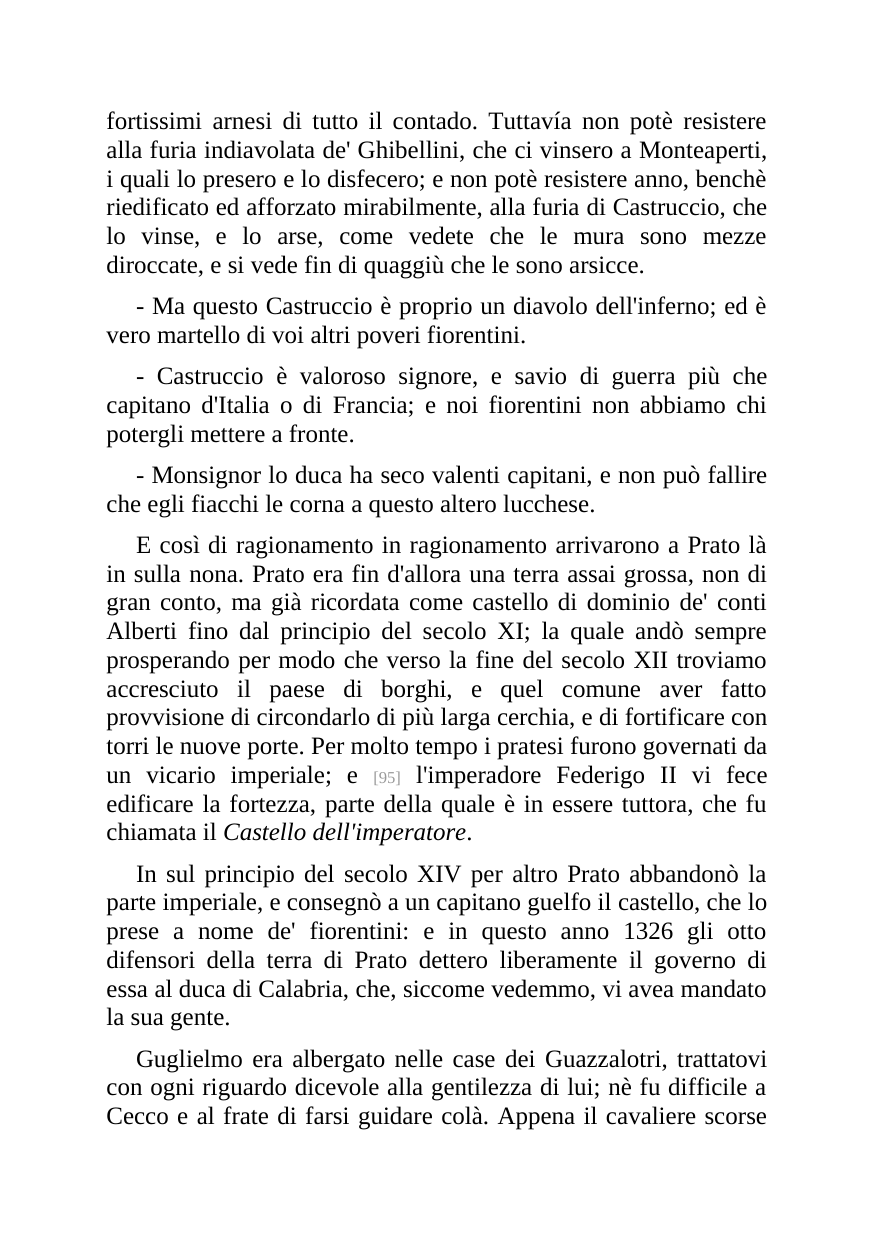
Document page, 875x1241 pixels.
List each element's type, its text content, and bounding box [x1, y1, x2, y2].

text Guglielmo era albergato nelle case dei Guazzalotri, trattatovi con ogni riguardo dicevole alla gentilezza di lui; nè fu difficile a Cecco e al frate di farsi guidare colà. Appena il cavaliere scorse [106, 1044, 768, 1130]
text - Monsignor lo duca ha seco valenti capitani, e non può fallire che egli fiacchi le corna a questo altero lucchese. [106, 460, 768, 517]
text E così di ragionamento in ragionamento arrivarono a Prato là in sulla nona. Prato era fin d'allora una terra assai grossa, non di gran conto, ma già ricordata come castello di dominio de' conti Alberti fino dal principio del secolo XI; la quale andò sempre prosperando per modo che verso la fine del secolo XII troviamo accresciuto il paese di borghi, e quel comune aver fatto provvisione di circondarlo di più larga cerchia, e di fortificare con torri le nuove porte. Per molto tempo i pratesi furono governati da un vicario imperiale; e [95] l'imperadore Federigo II vi fece edificare la fortezza, parte della quale è in essere tuttora, che fu chiamata il Castello dell'imperatore. [106, 530, 768, 846]
text - Ma questo Castruccio è proprio un diavolo dell'inferno; ed è vero martello di voi altri poveri fiorentini. [106, 291, 768, 349]
text - Castruccio è valoroso signore, e savio di guerra più che capitano d'Italia o di Francia; e noi fiorentini non abbiamo chi potergli mettere a fronte. [106, 361, 768, 447]
text In sul principio del secolo XIV per altro Prato abbandonò la parte imperiale, e consegnò a un capitano guelfo il castello, che lo prese a nome de' fiorentini: e in questo anno 1326 gli otto difensori della terra di Prato dettero liberamente il governo di essa al duca di Calabria, che, siccome vedemmo, vi avea mandato la sua gente. [106, 859, 768, 1031]
text fortissimi arnesi di tutto il contado. Tuttavía non potè resistere alla furia indiavolata de' Ghibellini, che ci vinsero a Monteaperti, i quali lo presero e lo disfecero; e non potè resistere anno, benchè riedificato ed afforzato mirabilmente, alla furia di Castruccio, che lo vinse, e lo arse, come vedete che le mura sono mezze diroccate, e si vede fin di quaggiù che le sono arsicce. [106, 106, 768, 279]
